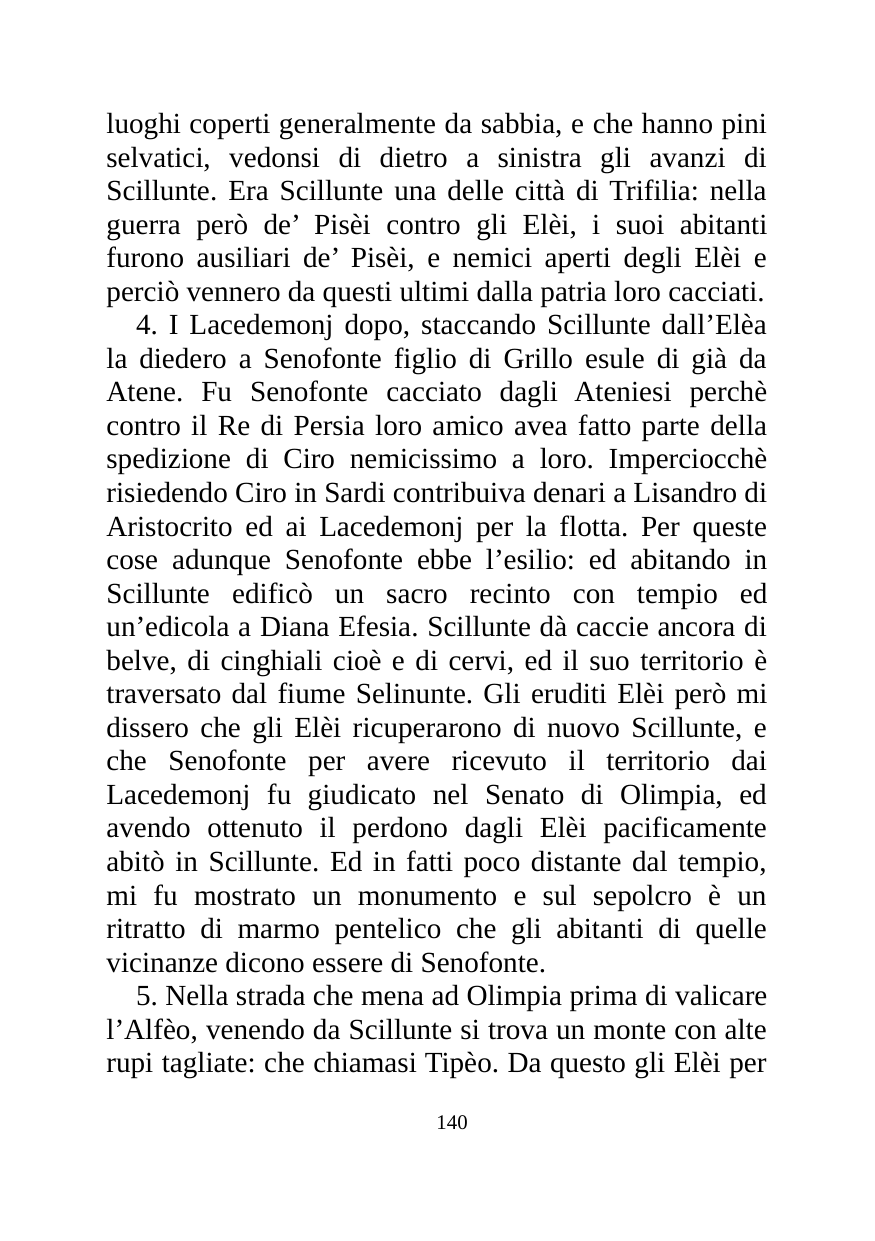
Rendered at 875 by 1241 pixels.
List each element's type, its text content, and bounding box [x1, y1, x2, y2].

text 4. I Lacedemonj dopo, staccando Scillunte dall’Elèa la diedero a Senofonte figlio di Grillo esule di già da Atene. Fu Senofonte cacciato dagli Ateniesi perchè contro il Re di Persia loro amico avea fatto parte della spedizione di Ciro nemicissimo a loro. Imperciocchè risiedendo Ciro in Sardi contribuiva denari a Lisandro di Aristocrito ed ai Lacedemonj per la flotta. Per queste cose adunque Senofonte ebbe l’esilio: ed abitando in Scillunte edificò un sacro recinto con tempio ed un’edicola a Diana Efesia. Scillunte dà caccie ancora di belve, di cinghiali cioè e di cervi, ed il suo territorio è traversato dal fiume Selinunte. Gli eruditi Elèi però mi dissero che gli Elèi ricuperarono di nuovo Scillunte, e che Senofonte per avere ricevuto il territorio dai Lacedemonj fu giudicato nel Senato di Olimpia, ed avendo ottenuto il perdono dagli Elèi pacificamente abitò in Scillunte. Ed in fatti poco distante dal tempio, mi fu mostrato un monumento e sul sepolcro è un ritratto di marmo pentelico che gli abitanti di quelle vicinanze dicono essere di Senofonte. [106, 307, 768, 978]
text 5. Nella strada che mena ad Olimpia prima di valicare l’Alfèo, venendo da Scillunte si trova un monte con alte rupi tagliate: che chiamasi Tipèo. Da questo gli Elèi per [106, 978, 768, 1079]
text luoghi coperti generalmente da sabbia, e che hanno pini selvatici, vedonsi di dietro a sinistra gli avanzi di Scillunte. Era Scillunte una delle città di Trifilia: nella guerra però de’ Pisèi contro gli Elèi, i suoi abitanti furono ausiliari de’ Pisèi, e nemici aperti degli Elèi e perciò vennero da questi ultimi dalla patria loro cacciati. [106, 106, 768, 307]
